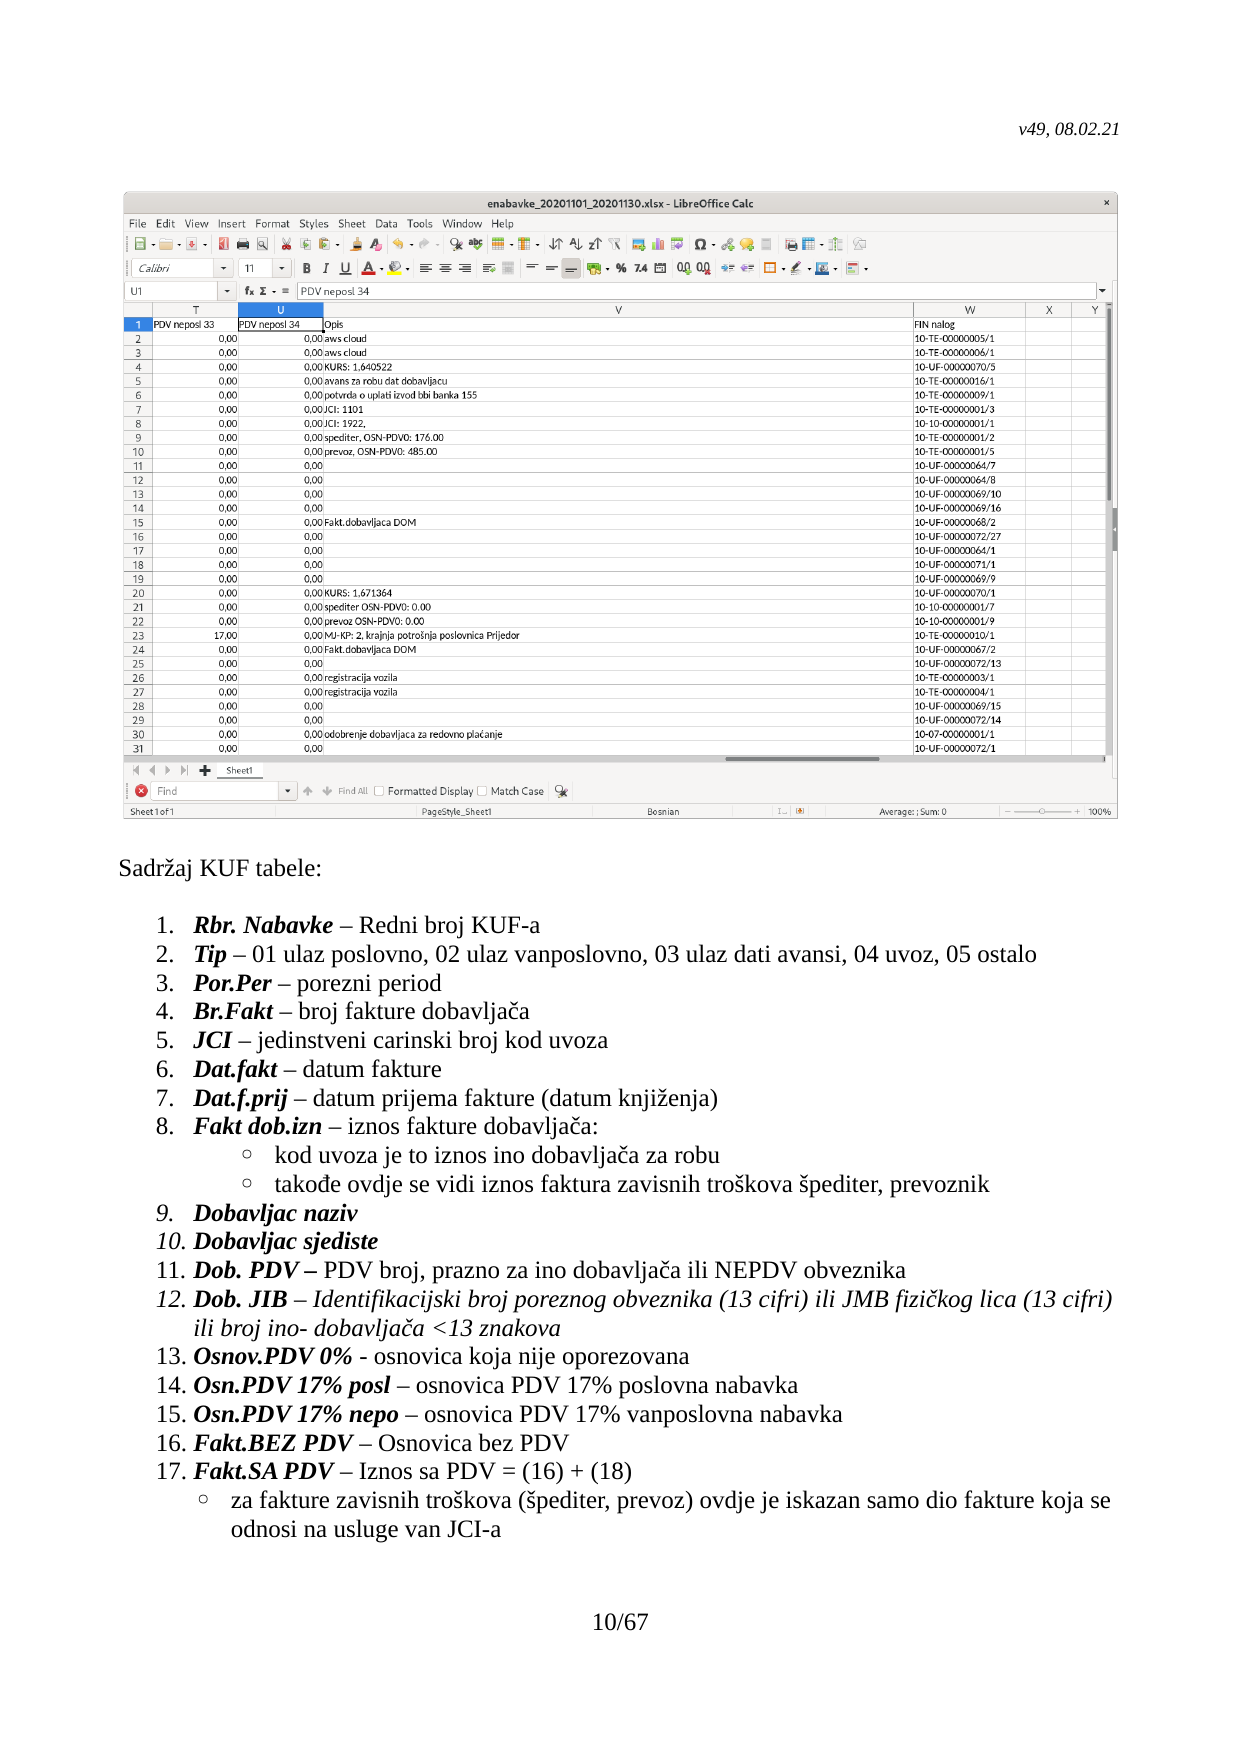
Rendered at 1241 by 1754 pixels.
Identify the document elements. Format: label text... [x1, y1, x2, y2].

list za fakture zavisnih troškova (špediter, prevoz) ovdje je iskazan samo dio fakture koja se odnosi na usluge van JCI-a [193, 1485, 1122, 1543]
list Tip – 01 ulaz poslovno, 02 ulaz vanposlovno, 03 ulaz dati avansi, 04 uvoz, 05 ostalo [156, 939, 1122, 968]
list JCI – jedinstveni carinski broj kod uvoza [156, 1025, 1122, 1054]
list Br.Fakt – broj fakture dobavljača [156, 996, 1122, 1025]
list Dob. PDV – PDV broj, prazno za ino dobavljača ili NEPDV obveznika [156, 1255, 1122, 1284]
text Sadržaj KUF tabele: [118, 853, 1122, 881]
list Dobavljac naziv [156, 1198, 1122, 1226]
list Dat.f.prij – datum prijema fakture (datum knjiženja) [156, 1083, 1122, 1111]
list Osnov.PDV 0% - osnovica koja nije oporezovana [156, 1341, 1122, 1370]
list Dat.fakt – datum fakture [156, 1054, 1122, 1083]
list takođe ovdje se vidi iznos faktura zavisnih troškova špediter, prevoznik [237, 1169, 1122, 1198]
picture [118, 187, 1123, 824]
list Fakt.BEZ PDV – Osnovica bez PDV [156, 1428, 1122, 1456]
list kod uvoza je to iznos ino dobavljača za robu [237, 1140, 1122, 1169]
list Rbr. Nabavke – Redni broj KUF-a [156, 910, 1122, 939]
list Por.Per – porezni period [156, 968, 1122, 996]
list Dob. JIB – Identifikacijski broj poreznog obveznika (13 cifri) ili JMB fizičkog lica (13 cifri) ili broj ino- dobavljača <13 znakova [156, 1284, 1122, 1341]
list Osn.PDV 17% nepo – osnovica PDV 17% vanposlovna nabavka [156, 1399, 1122, 1428]
list Dobavljac sjediste [156, 1226, 1122, 1255]
list Fakt dob.izn – iznos fakture dobavljača: [156, 1111, 1122, 1140]
list Osn.PDV 17% posl – osnovica PDV 17% poslovna nabavka [156, 1370, 1122, 1399]
list Fakt.SA PDV – Iznos sa PDV = (16) + (18) [156, 1456, 1122, 1485]
